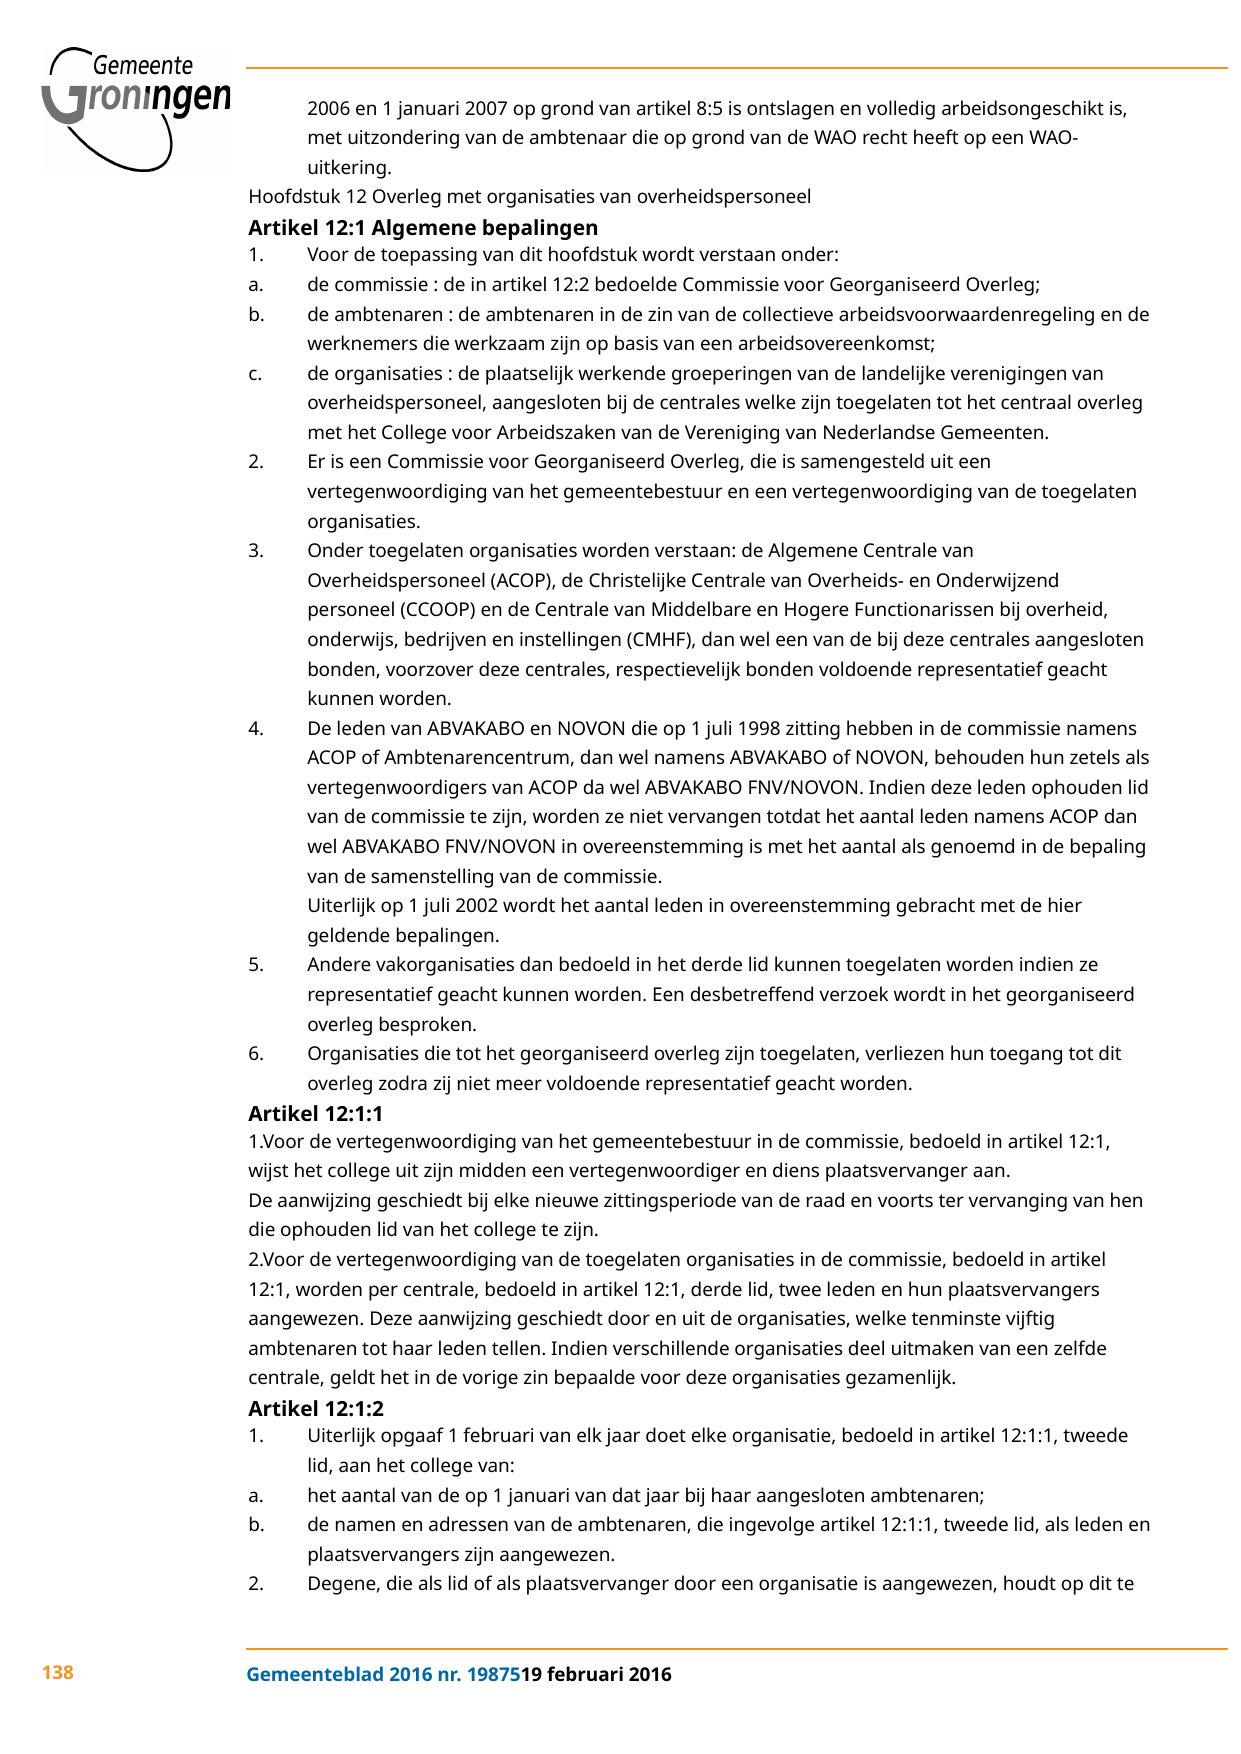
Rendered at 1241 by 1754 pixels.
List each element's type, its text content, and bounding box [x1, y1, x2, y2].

list de organisaties : de plaatselijk werkende groeperingen van de landelijke verenigingen van overheidspersoneel, aangesloten bij de centrales welke zijn toegelaten tot het centraal overleg met het College voor Arbeidszaken van de Vereniging van Nederlandse Gemeenten. [248, 360, 1152, 445]
list de namen en adressen van de ambtenaren, die ingevolge artikel 12:1:1, tweede lid, als leden en plaatsvervangers zijn aangewezen. [248, 1511, 1152, 1567]
list Andere vakorganisaties dan bedoeld in het derde lid kunnen toegelaten worden indien ze representatief geacht kunnen worden. Een desbetreffend verzoek wordt in het georganiseerd overleg besproken. [248, 952, 1152, 1036]
text 2.Voor de vertegenwoordiging van de toegelaten organisaties in de commissie, bedoeld in artikel 12:1, worden per centrale, bedoeld in artikel 12:1, derde lid, twee leden en hun plaatsvervangers aangewezen. Deze aanwijzing geschiedt door en uit de organisaties, welke tenminste vijftig ambtenaren tot haar leden tellen. Indien verschillende organisaties deel uitmaken van een zelfde centrale, geldt het in de vorige zin bepaalde voor deze organisaties gezamenlijk. [248, 1246, 1152, 1390]
list Organisaties die tot het georganiseerd overleg zijn toegelaten, verliezen hun toegang tot dit overleg zodra zij niet meer voldoende representatief geacht worden. [248, 1040, 1152, 1096]
list De leden van ABVAKABO en NOVON die op 1 juli 1998 zitting hebben in de commissie namens ACOP of Ambtenarencentrum, dan wel namens ABVAKABO of NOVON, behouden hun zetels als vertegenwoordigers van ACOP da wel ABVAKABO FNV/NOVON. Indien deze leden ophouden lid van de commissie te zijn, worden ze niet vervangen totdat het aantal leden namens ACOP dan wel ABVAKABO FNV/NOVON in overeenstemming is met het aantal als genoemd in de bepaling van de samenstelling van de commissie. [248, 715, 1152, 888]
text De aanwijzing geschiedt bij elke nieuwe zittingsperiode van de raad en voorts ter vervanging van hen die ophouden lid van het college te zijn. [248, 1187, 1152, 1242]
text Hoofdstuk 12 Overleg met organisaties van overheidspersoneel [248, 183, 1152, 209]
list Uiterlijk opgaaf 1 februari van elk jaar doet elke organisatie, bedoeld in artikel 12:1:1, tweede lid, aan het college van: [248, 1423, 1152, 1478]
list de ambtenaren : de ambtenaren in de zin van de collectieve arbeidsvoorwaardenregeling en de werknemers die werkzaam zijn op basis van een arbeidsovereenkomst; [248, 301, 1152, 356]
text 1.Voor de vertegenwoordiging van het gemeentebestuur in de commissie, bedoeld in artikel 12:1, wijst het college uit zijn midden een vertegenwoordiger en diens plaatsvervanger aan. [248, 1128, 1152, 1183]
list het aantal van de op 1 januari van dat jaar bij haar aangesloten ambtenaren; [248, 1482, 1152, 1507]
list Er is een Commissie voor Georganiseerd Overleg, die is samengesteld uit een vertegenwoordiging van het gemeentebestuur en een vertegenwoordiging van de toegelaten organisaties. [248, 449, 1152, 533]
list Degene, die als lid of als plaatsvervanger door een organisatie is aangewezen, houdt op dit te [248, 1571, 1152, 1596]
list Voor de toepassing van dit hoofdstuk wordt verstaan onder: [248, 242, 1152, 267]
text Artikel 12:1:2 [248, 1394, 1152, 1423]
text Artikel 12:1 Algemene bepalingen [248, 213, 1152, 242]
list Uiterlijk op 1 juli 2002 wordt het aantal leden in overeenstemming gebracht met de hier geldende bepalingen. [248, 892, 1152, 948]
list Onder toegelaten organisaties worden verstaan: de Algemene Centrale van Overheidspersoneel (ACOP), de Christelijke Centrale van Overheids- en Onderwijzend personeel (CCOOP) en de Centrale van Middelbare en Hogere Functionarissen bij overheid, onderwijs, bedrijven en instellingen (CMHF), dan wel een van de bij deze centrales aangesloten bonden, voorzover deze centrales, respectievelijk bonden voldoende representatief geacht kunnen worden. [248, 537, 1152, 711]
picture [41, 47, 231, 172]
text Artikel 12:1:1 [248, 1099, 1152, 1128]
list de commissie : de in artikel 12:2 bedoelde Commissie voor Georganiseerd Overleg; [248, 271, 1152, 297]
list 2006 en 1 januari 2007 op grond van artikel 8:5 is ontslagen en volledig arbeidsongeschikt is, met uitzondering van de ambtenaar die op grond van de WAO recht heeft op een WAO-uitkering. [248, 95, 1152, 180]
